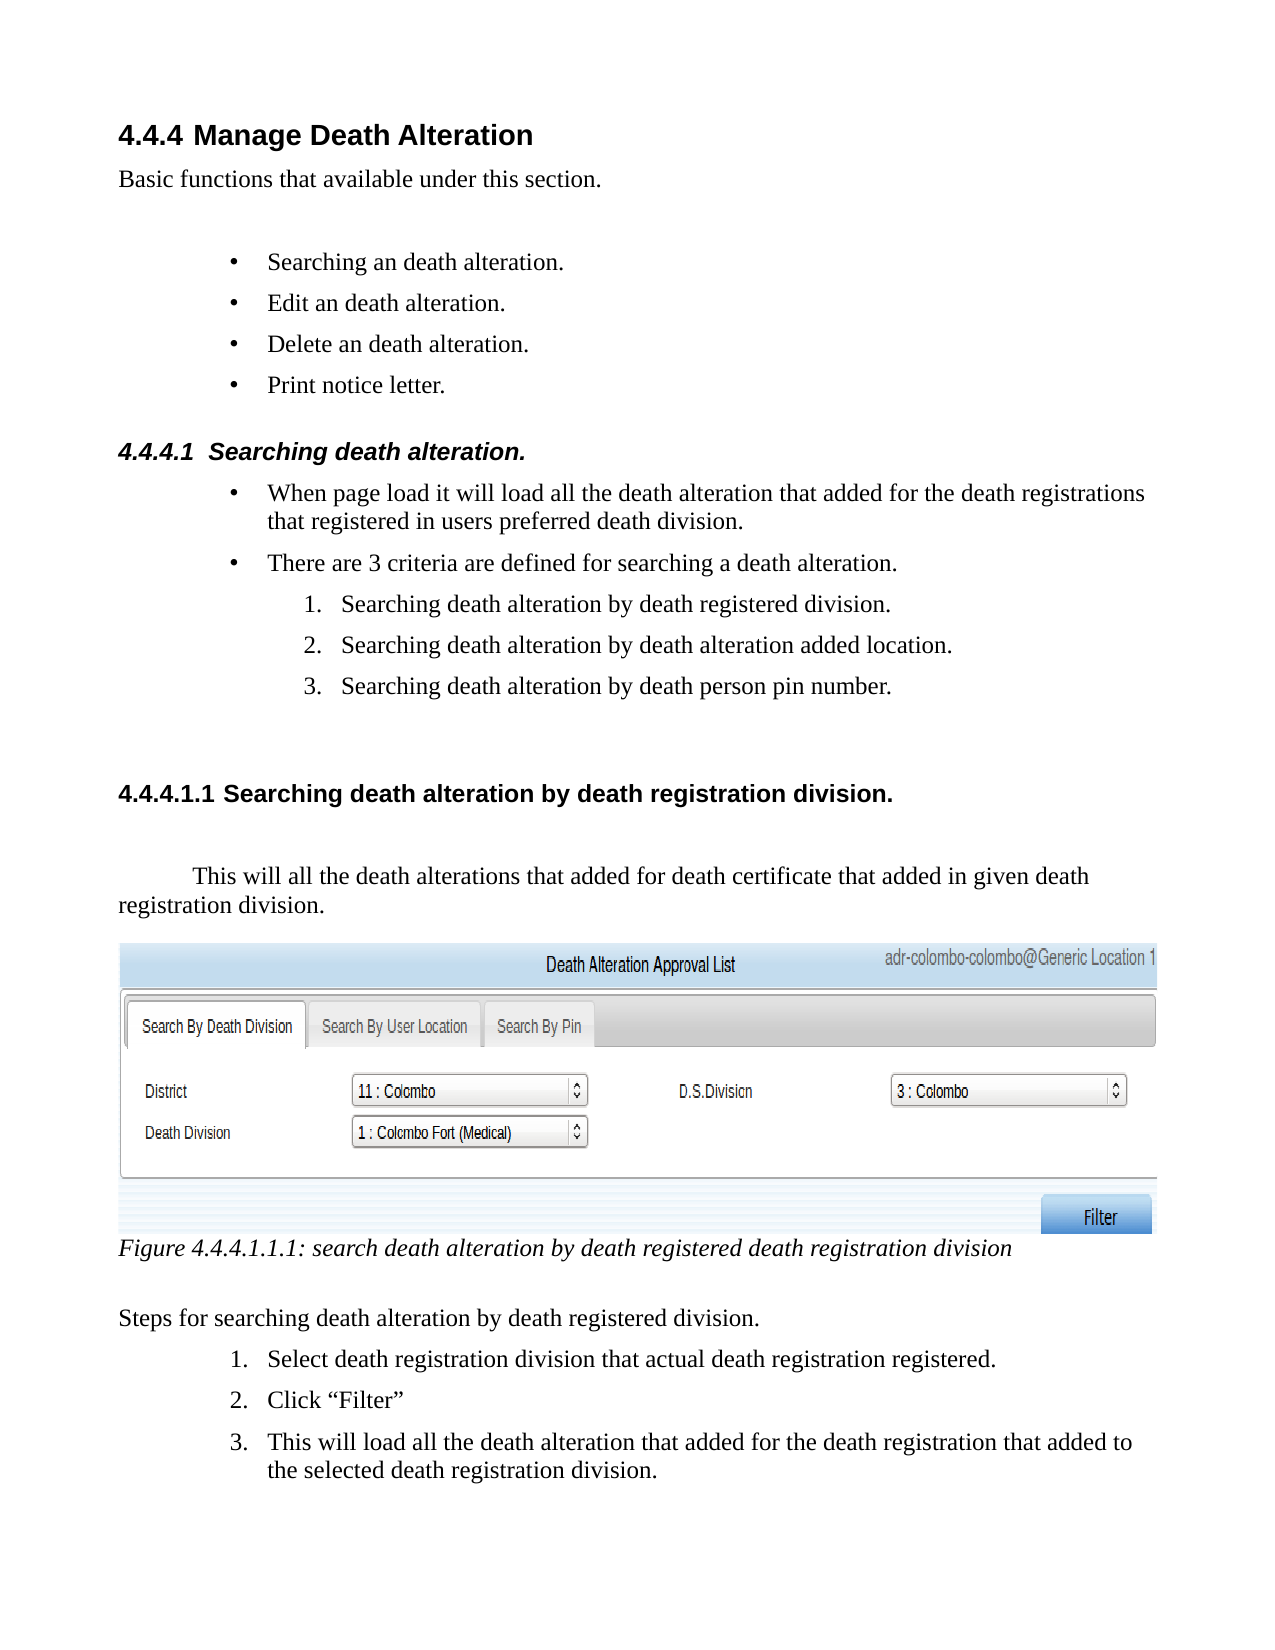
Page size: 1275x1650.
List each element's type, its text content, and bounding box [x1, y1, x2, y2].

list There are 3 criteria are defined for searching a death alteration. [229, 548, 1157, 576]
list Searching death alteration by death registered division. [303, 589, 1157, 618]
subtitle Searching death alteration. [118, 437, 1157, 465]
list When page load it will load all the death alteration that added for the death registrations that registered in users preferred death division. [229, 478, 1157, 535]
text Steps for searching death alteration by death registered division. [118, 1303, 1157, 1332]
list Searching death alteration by death person pin number. [303, 671, 1157, 700]
text Figure 4.4.4.1.1.1: search death alteration by death registered death registration division [118, 1234, 1157, 1262]
list Click “Filter” [229, 1386, 1157, 1414]
list Select death registration division that actual death registration registered. [229, 1344, 1157, 1373]
picture [118, 943, 1158, 1234]
list Searching death alteration by death alteration added location. [303, 630, 1157, 659]
text This will all the death alterations that added for death certificate that added in given death registration division. [118, 861, 1157, 919]
list Edit an death alteration. [229, 288, 1157, 317]
subtitle Searching death alteration by death registration division. [118, 779, 1157, 807]
list Print notice letter. [229, 370, 1157, 399]
list This will load all the death alteration that added for the death registration that added to the selected death registration division. [229, 1427, 1157, 1484]
list Delete an death alteration. [229, 329, 1157, 358]
subtitle Manage Death Alteration [118, 118, 1157, 152]
text Basic functions that available under this section. [118, 164, 1157, 193]
list Searching an death alteration. [229, 247, 1157, 275]
